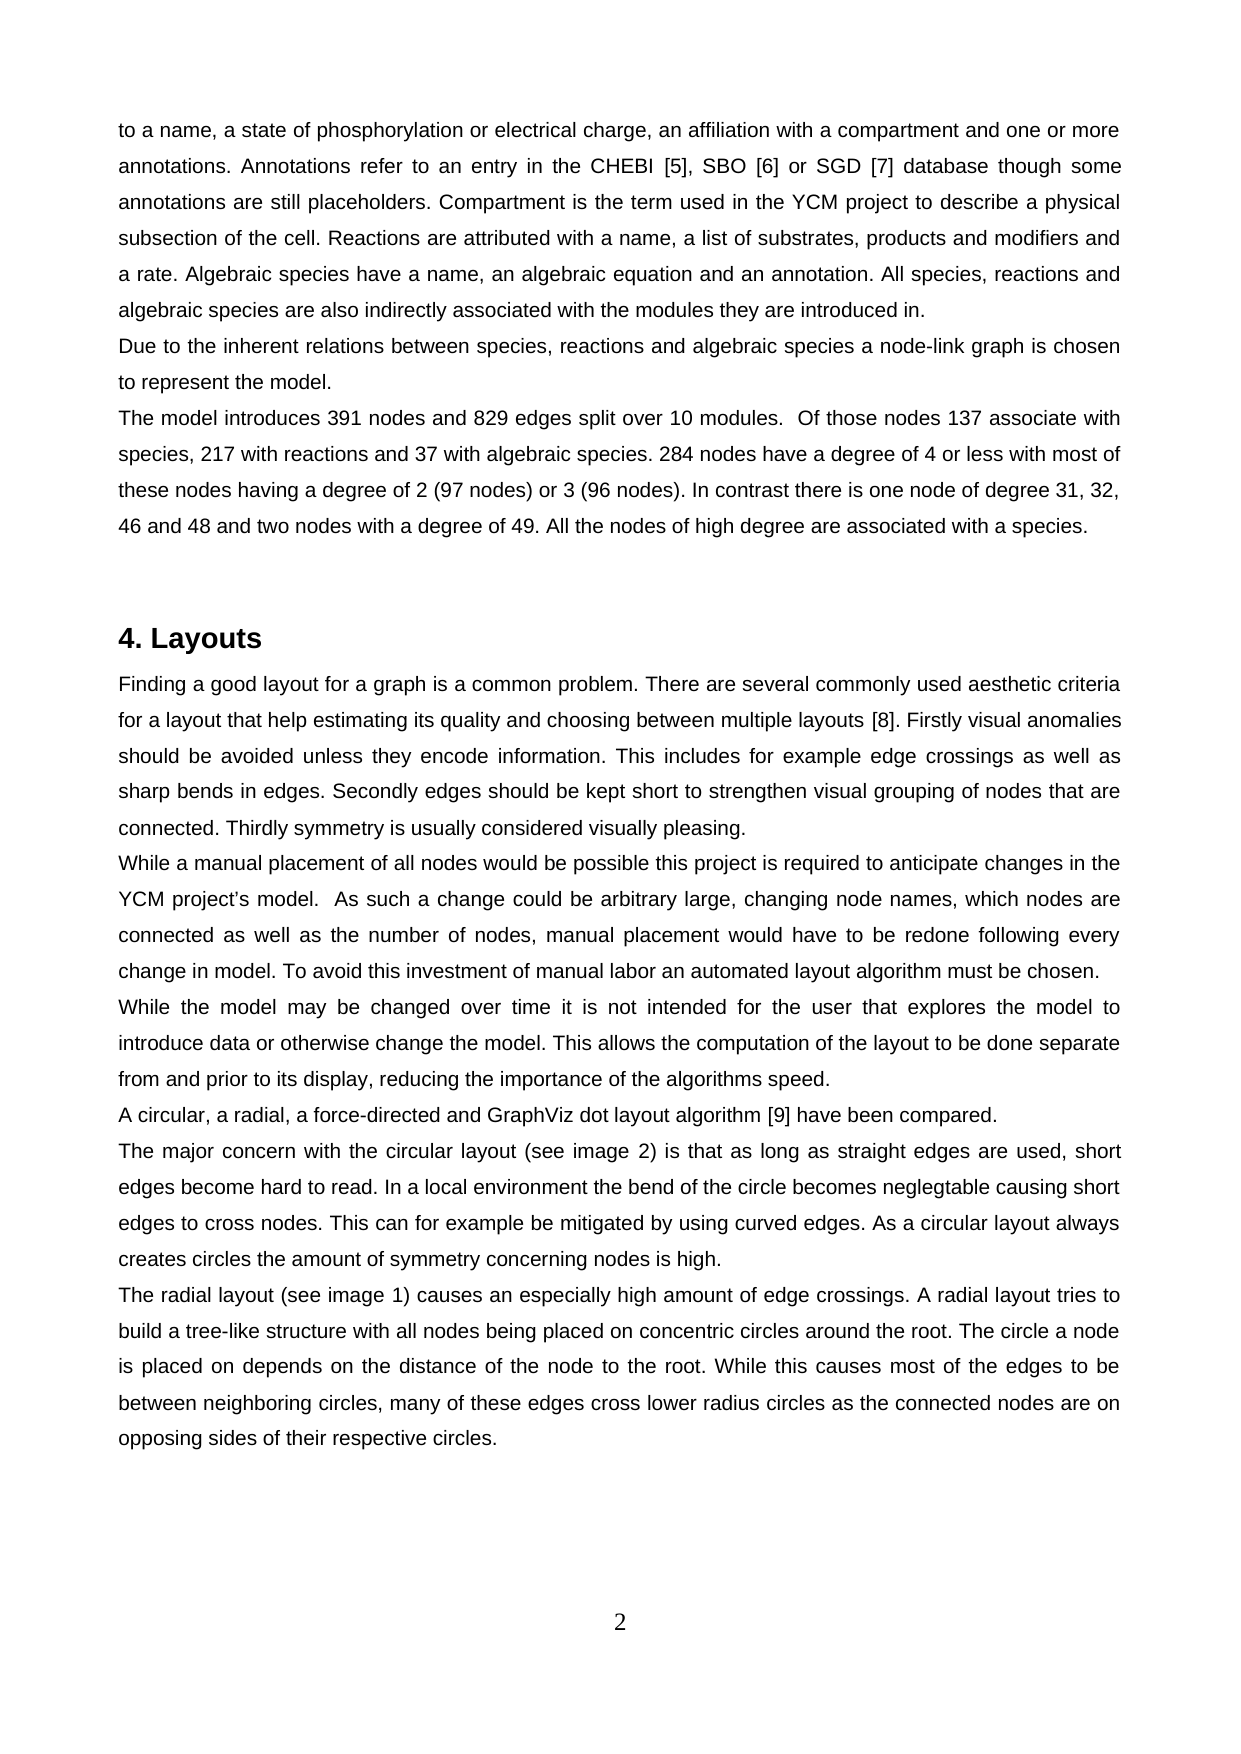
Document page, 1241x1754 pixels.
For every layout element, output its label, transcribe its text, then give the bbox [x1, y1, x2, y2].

text Due to the inherent relations between species, reactions and algebraic species a node-link graph is chosen to represent the model. [118, 334, 1122, 394]
text 4. Layouts [118, 621, 1122, 655]
text The radial layout (see image 1) causes an especially high amount of edge crossings. A radial layout tries to build a tree-like structure with all nodes being placed on concentric circles around the root. The circle a node is placed on depends on the distance of the node to the root. While this causes most of the edges to be between neighboring circles, many of these edges cross lower radius circles as the connected nodes are on opposing sides of their respective circles. [118, 1282, 1122, 1450]
text The model introduces 391 nodes and 829 edges split over 10 modules. Of those nodes 137 associate with species, 217 with reactions and 37 with algebraic species. 284 nodes have a degree of 4 or less with most of these nodes having a degree of 2 (97 nodes) or 3 (96 nodes). In contrast there is one node of degree 31, 32, 46 and 48 and two nodes with a degree of 49. All the nodes of high degree are associated with a species. [118, 406, 1122, 537]
text While a manual placement of all nodes would be possible this project is required to anticipate changes in the YCM project’s model. As such a change could be arbitrary large, changing node names, which nodes are connected as well as the number of nodes, manual placement would have to be redone following every change in model. To avoid this investment of manual labor an automated layout algorithm must be chosen. [118, 851, 1122, 983]
text While the model may be changed over time it is not intended for the user that explores the model to introduce data or otherwise change the model. This allows the computation of the layout to be done separate from and prior to its display, reducing the importance of the algorithms speed. [118, 995, 1122, 1091]
text The major concern with the circular layout (see image 2) is that as long as straight edges are used, short edges become hard to read. In a local environment the bend of the circle becomes neglegtable causing short edges to cross nodes. This can for example be mitigated by using curved edges. As a circular layout always creates circles the amount of symmetry concerning nodes is high. [118, 1139, 1122, 1271]
text Finding a good layout for a graph is a common problem. There are several commonly used aesthetic criteria for a layout that help estimating its quality and choosing between multiple layouts [8]. Firstly visual anomalies should be avoided unless they encode information. This includes for example edge crossings as well as sharp bends in edges. Secondly edges should be kept short to strengthen visual grouping of nodes that are connected. Thirdly symmetry is usually considered visually pleasing. [118, 672, 1122, 839]
text to a name, a state of phosphorylation or electrical charge, an affiliation with a compartment and one or more annotations. Annotations refer to an entry in the CHEBI [5], SBO [6] or SGD [7] database though some annotations are still placeholders. Compartment is the term used in the YCM project to describe a physical subsection of the cell. Reactions are attributed with a name, a list of substrates, products and modifiers and a rate. Algebraic species have a name, an algebraic equation and an annotation. All species, reactions and algebraic species are also indirectly associated with the modules they are introduced in. [118, 118, 1122, 322]
text A circular, a radial, a force-directed and GraphViz dot layout algorithm [9] have been compared. [118, 1103, 1122, 1127]
